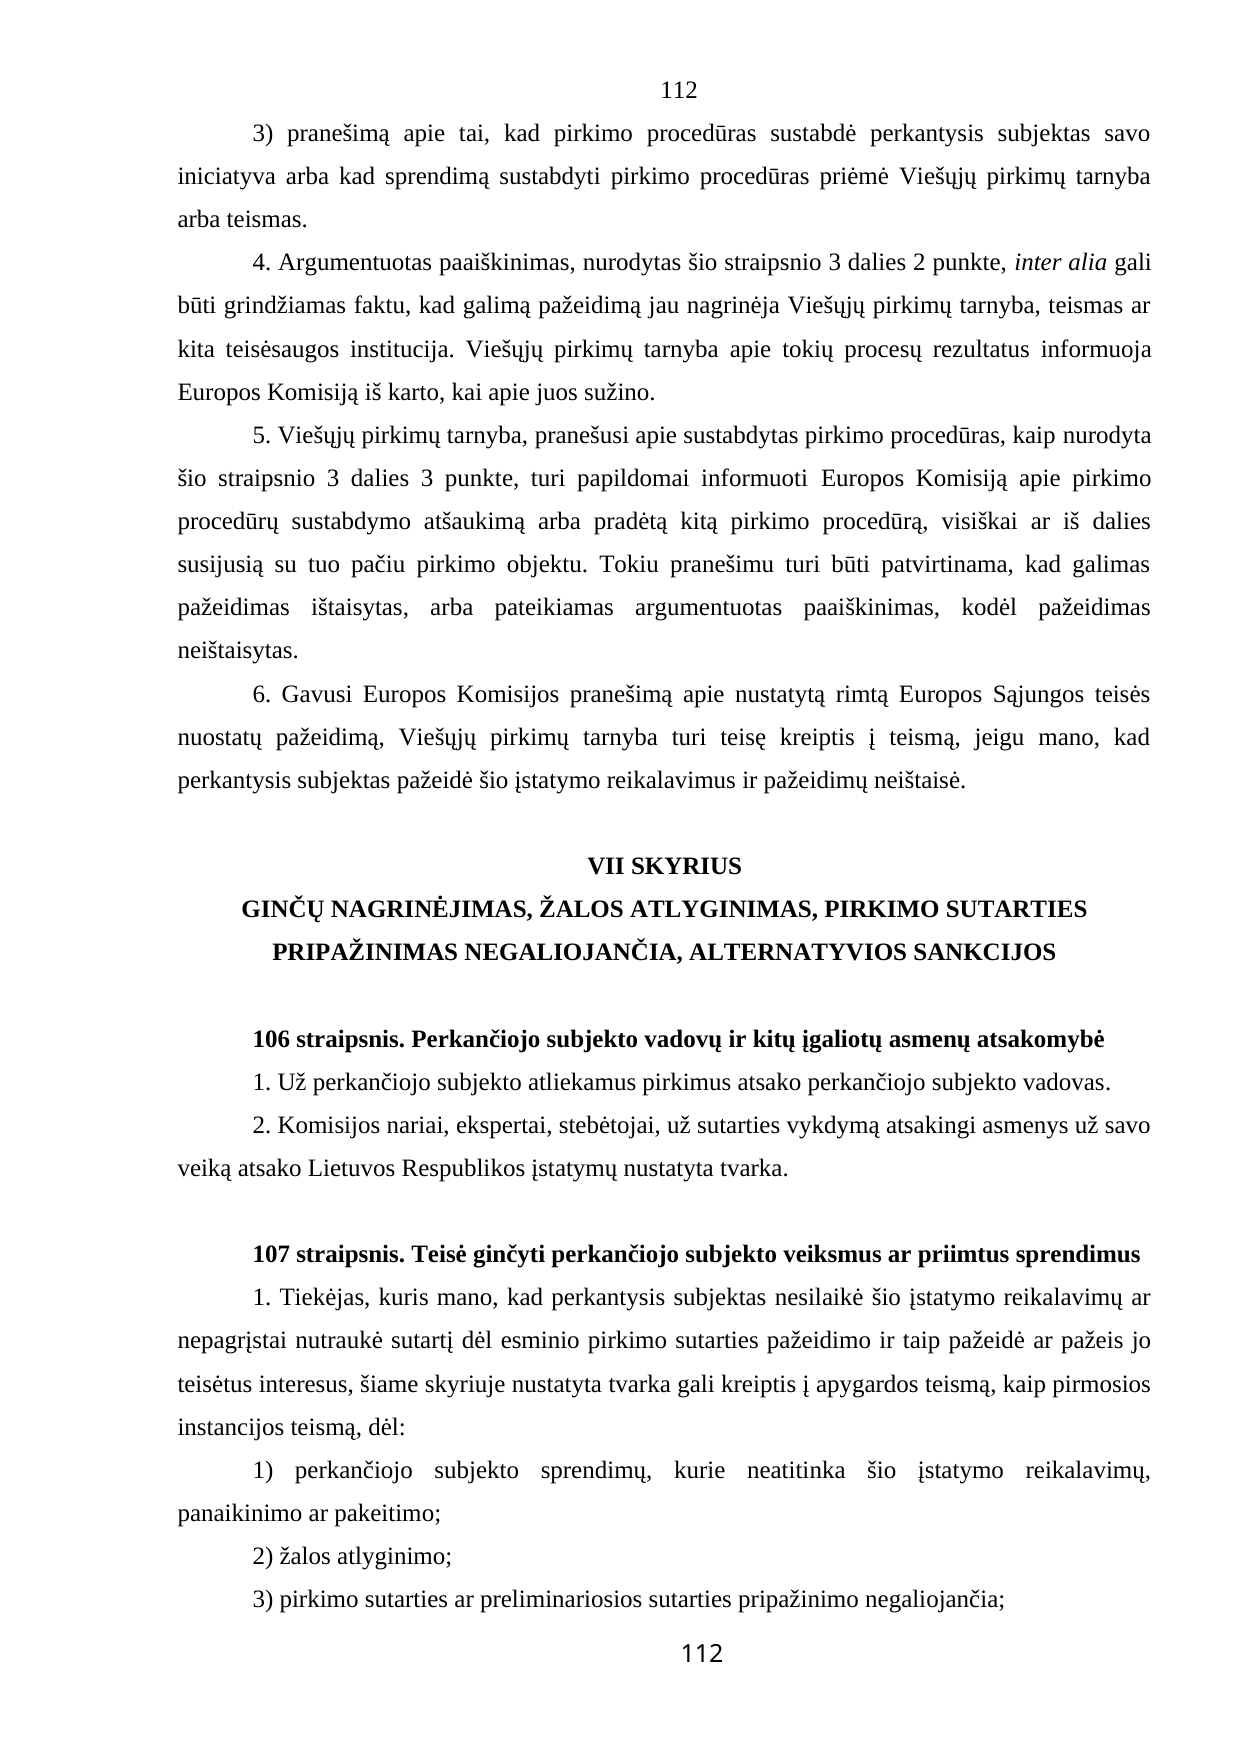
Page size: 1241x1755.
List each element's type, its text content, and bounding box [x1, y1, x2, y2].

text 2) žalos atlyginimo; [177, 1541, 1152, 1570]
text 1. Už perkančiojo subjekto atliekamus pirkimus atsako perkančiojo subjekto vadovas. [177, 1067, 1152, 1096]
text 1. Tiekėjas, kuris mano, kad perkantysis subjektas nesilaikė šio įstatymo reikalavimų ar nepagrįstai nutraukė sutartį dėl esminio pirkimo sutarties pažeidimo ir taip pažeidė ar pažeis jo teisėtus interesus, šiame skyriuje nustatyta tvarka gali kreiptis į apygardos teismą, kaip pirmosios instancijos teismą, dėl: [177, 1282, 1152, 1441]
text 106 straipsnis. Perkančiojo subjekto vadovų ir kitų įgaliotų asmenų atsakomybė [177, 1024, 1152, 1052]
text 3) pranešimą apie tai, kad pirkimo procedūras sustabdė perkantysis subjektas savo iniciatyva arba kad sprendimą sustabdyti pirkimo procedūras priėmė Viešųjų pirkimų tarnyba arba teismas. [177, 118, 1152, 233]
text 3) pirkimo sutarties ar preliminariosios sutarties pripažinimo negaliojančia; [177, 1584, 1152, 1613]
text 5. Viešųjų pirkimų tarnyba, pranešusi apie sustabdytas pirkimo procedūras, kaip nurodyta šio straipsnio 3 dalies 3 punkte, turi papildomai informuoti Europos Komisiją apie pirkimo procedūrų sustabdymo atšaukimą arba pradėtą kitą pirkimo procedūrą, visiškai ar iš dalies susijusią su tuo pačiu pirkimo objektu. Tokiu pranešimu turi būti patvirtinama, kad galimas pažeidimas ištaisytas, arba pateikiamas argumentuotas paaiškinimas, kodėl pažeidimas neištaisytas. [177, 420, 1152, 664]
text 107 straipsnis. Teisė ginčyti perkančiojo subjekto veiksmus ar priimtus sprendimus [177, 1239, 1152, 1268]
text 4. Argumentuotas paaiškinimas, nurodytas šio straipsnio 3 dalies 2 punkte, inter alia gali būti grindžiamas faktu, kad galimą pažeidimą jau nagrinėja Viešųjų pirkimų tarnyba, teismas ar kita teisėsaugos institucija. Viešųjų pirkimų tarnyba apie tokių procesų rezultatus informuoja Europos Komisiją iš karto, kai apie juos sužino. [177, 247, 1152, 406]
text 1) perkančiojo subjekto sprendimų, kurie neatitinka šio įstatymo reikalavimų, panaikinimo ar pakeitimo; [177, 1455, 1152, 1527]
text GINČŲ NAGRINĖJIMAS, ŽALOS ATLYGINIMAS, PIRKIMO SUTARTIES PRIPAŽINIMAS NEGALIOJANČIA, ALTERNATYVIOS SANKCIJOS [177, 894, 1152, 966]
text 6. Gavusi Europos Komisijos pranešimą apie nustatytą rimtą Europos Sąjungos teisės nuostatų pažeidimą, Viešųjų pirkimų tarnyba turi teisę kreiptis į teismą, jeigu mano, kad perkantysis subjektas pažeidė šio įstatymo reikalavimus ir pažeidimų neištaisė. [177, 679, 1152, 794]
text 2. Komisijos nariai, ekspertai, stebėtojai, už sutarties vykdymą atsakingi asmenys už savo veiką atsako Lietuvos Respublikos įstatymų nustatyta tvarka. [177, 1110, 1152, 1182]
text ViI SKYRIUS [177, 851, 1152, 880]
